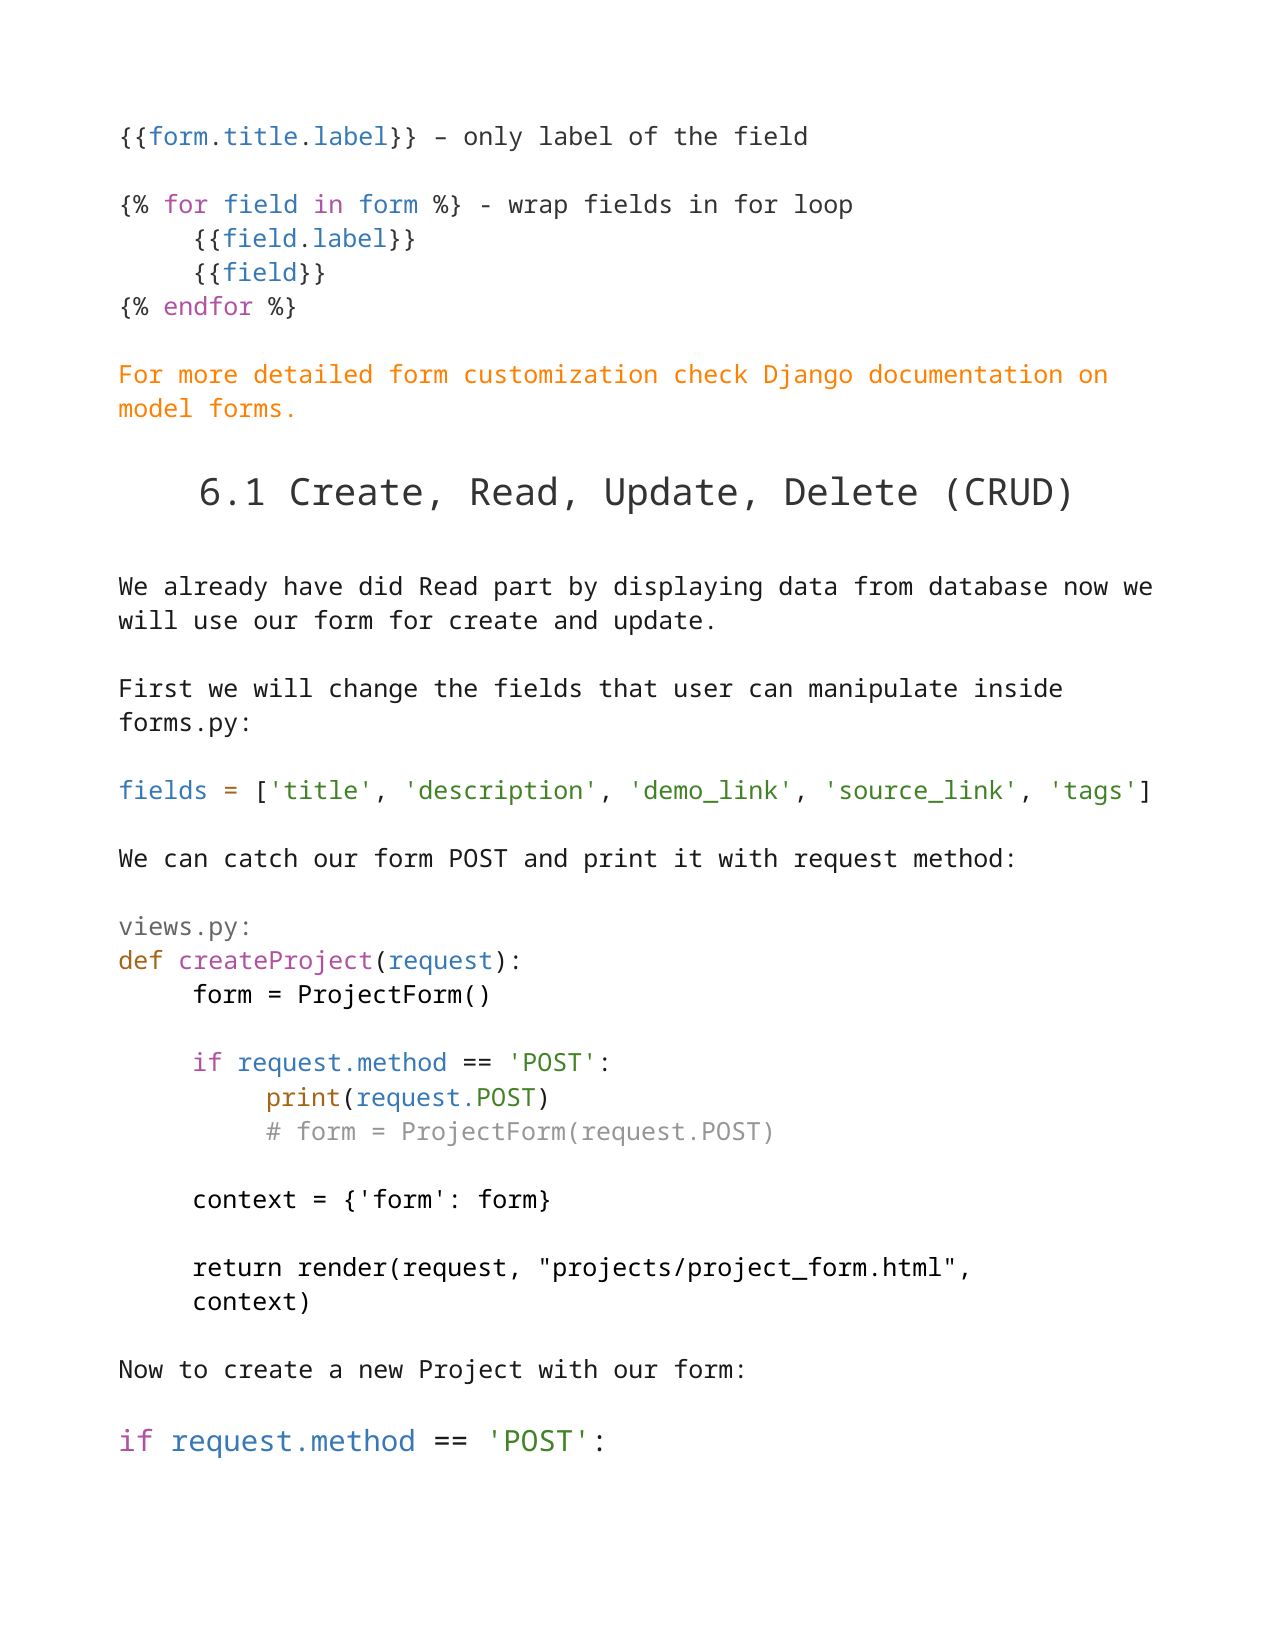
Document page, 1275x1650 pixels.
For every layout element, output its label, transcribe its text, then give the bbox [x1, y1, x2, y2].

text def createProject(request): [118, 943, 1157, 977]
text {% for field in form %} - wrap fields in for loop [118, 186, 1157, 220]
text {{form.title.label}} – only label of the field [118, 118, 1157, 152]
text We already have did Read part by displaying data from database now we will use our form for create and update. [118, 568, 1157, 636]
text return render(request, "projects/project_form.html", context) [118, 1249, 1157, 1318]
text views.py: [118, 909, 1157, 943]
text if request.method == 'POST': [118, 1045, 1157, 1079]
subtitle 6.1 Create, Read, Update, Delete (CRUD) [118, 465, 1157, 516]
text fields = ['title', 'description', 'demo_link', 'source_link', 'tags'] [118, 773, 1157, 807]
text # form = ProjectForm(request.POST) [118, 1113, 1157, 1147]
text First we will change the fields that user can manipulate inside forms.py: [118, 670, 1157, 738]
text context = {'form': form} [118, 1181, 1157, 1249]
text form = ProjectForm() [118, 977, 1157, 1011]
text if request.method == 'POST': [118, 1420, 1157, 1459]
text {% endfor %} [118, 288, 1157, 322]
text {{field.label}} [118, 220, 1157, 254]
text We can catch our form POST and print it with request method: [118, 841, 1157, 875]
text print(request.POST) [118, 1079, 1157, 1113]
text For more detailed form customization check Django documentation on model forms. [118, 357, 1157, 425]
text {{field}} [118, 254, 1157, 288]
text Now to create a new Project with our form: [118, 1352, 1157, 1386]
